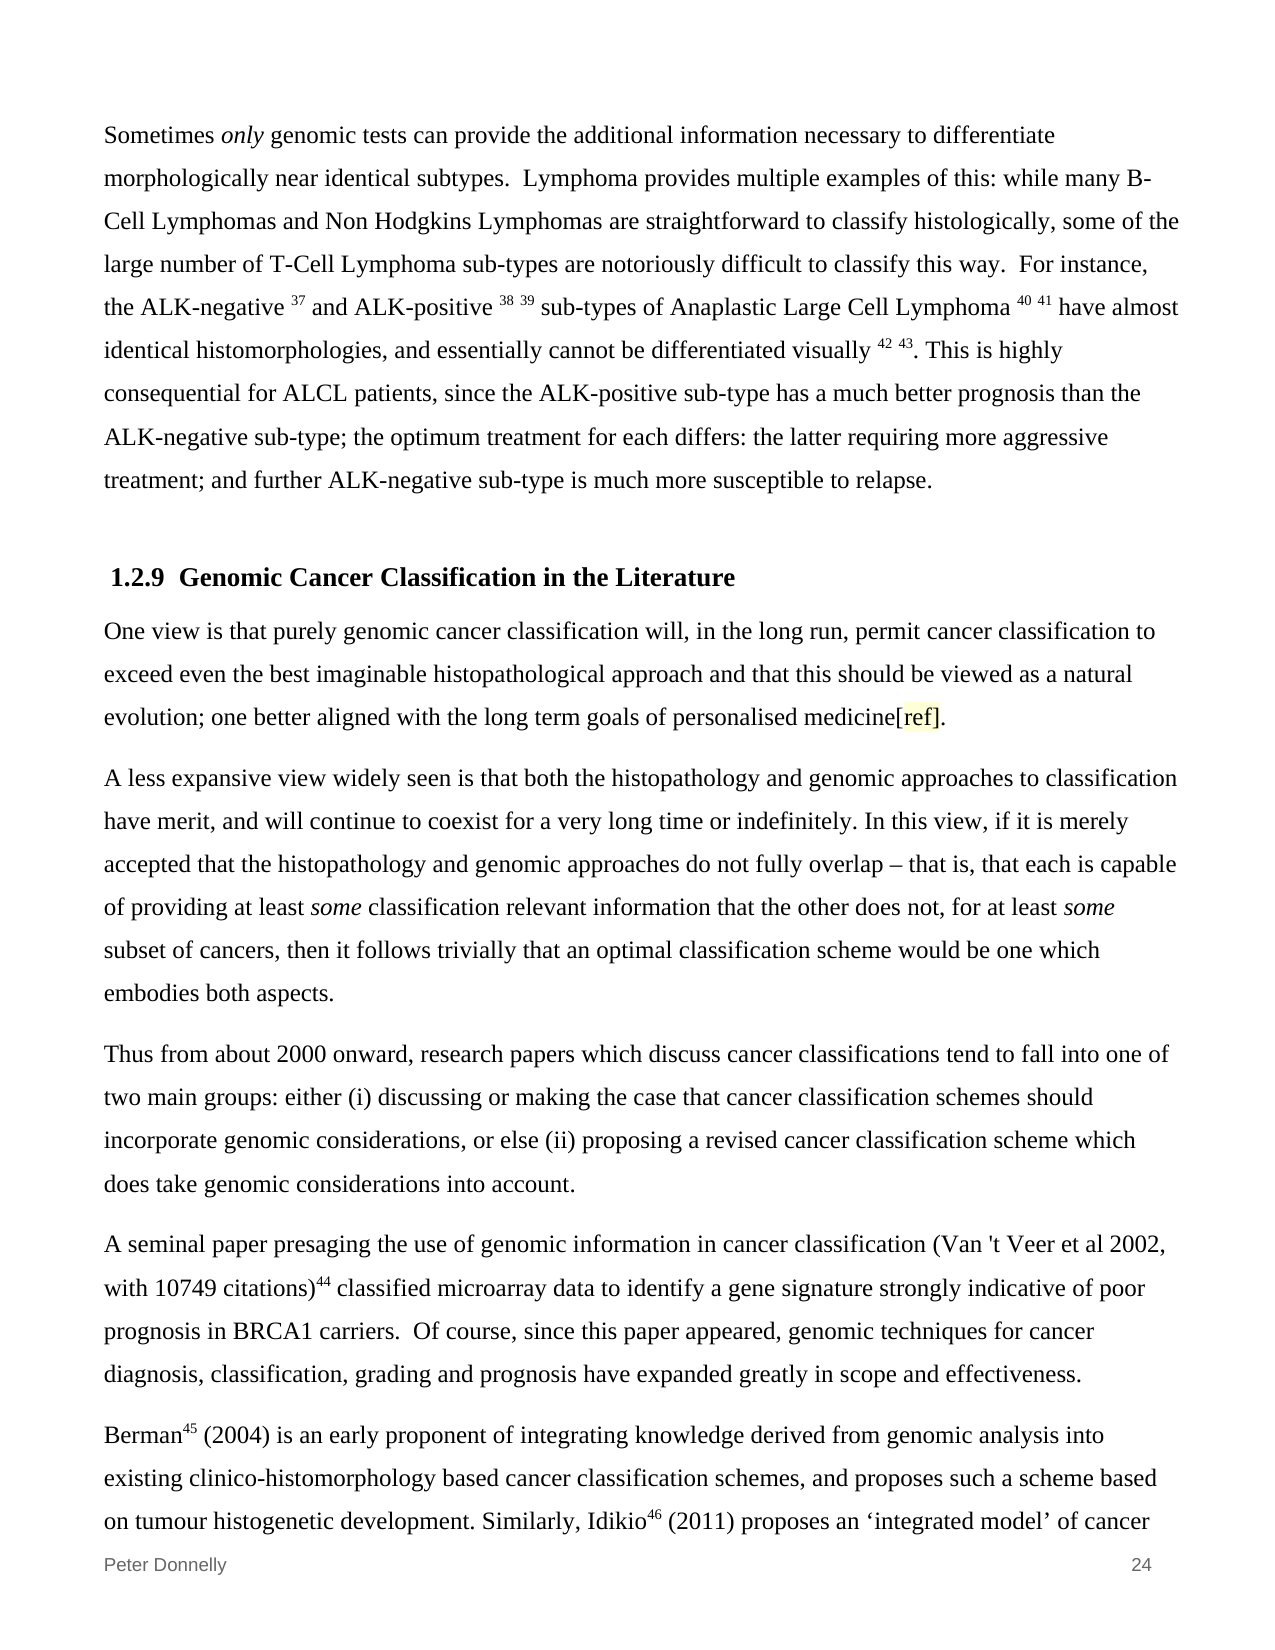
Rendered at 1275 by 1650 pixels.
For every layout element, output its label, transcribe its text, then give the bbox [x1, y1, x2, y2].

subtitle Genomic Cancer Classification in the Literature [103, 561, 1181, 592]
text A less expansive view widely seen is that both the histopathology and genomic approaches to classification have merit, and will continue to coexist for a very long time or indefinitely. In this view, if it is merely accepted that the histopathology and genomic approaches do not fully overlap – that is, that each is capable of providing at least some classification relevant information that the other does not, for at least some subset of cancers, then it follows trivially that an optimal classification scheme would be one which embodies both aspects. [103, 763, 1181, 1007]
text A seminal paper presaging the use of genomic information in cancer classification (Van 't Veer et al 2002, with 10749 citations) classified microarray data to identify a gene signature strongly indicative of poor prognosis in BRCA1 carriers. Of course, since this paper appeared, genomic techniques for cancer diagnosis, classification, grading and prognosis have expanded greatly in scope and effectiveness. [103, 1229, 1181, 1388]
text Berman (2004) is an early proponent of integrating knowledge derived from genomic analysis into existing clinico-histomorphology based cancer classification schemes, and proposes such a scheme based on tumour histogenetic development. Similarly, Idikio (2011) proposes an ‘integrated model’ of cancer [103, 1420, 1181, 1535]
text Sometimes only genomic tests can provide the additional information necessary to differentiate morphologically near identical subtypes. Lymphoma provides multiple examples of this: while many B-Cell Lymphomas and Non Hodgkins Lymphomas are straightforward to classify histologically, some of the large number of T-Cell Lymphoma sub-types are notoriously difficult to classify this way. For instance, the ALK-negative and ALK-positive sub-types of Anaplastic Large Cell Lymphoma have almost identical histomorphologies, and essentially cannot be differentiated visually . This is highly consequential for ALCL patients, since the ALK-positive sub-type has a much better prognosis than the ALK-negative sub-type; the optimum treatment for each differs: the latter requiring more aggressive treatment; and further ALK-negative sub-type is much more susceptible to relapse. [103, 120, 1181, 493]
text One view is that purely genomic cancer classification will, in the long run, permit cancer classification to exceed even the best imaginable histopathological approach and that this should be viewed as a natural evolution; one better aligned with the long term goals of personalised medicine[ref]. [103, 616, 1181, 731]
text Thus from about 2000 onward, research papers which discuss cancer classifications tend to fall into one of two main groups: either (i) discussing or making the case that cancer classification schemes should incorporate genomic considerations, or else (ii) proposing a revised cancer classification scheme which does take genomic considerations into account. [103, 1039, 1181, 1197]
